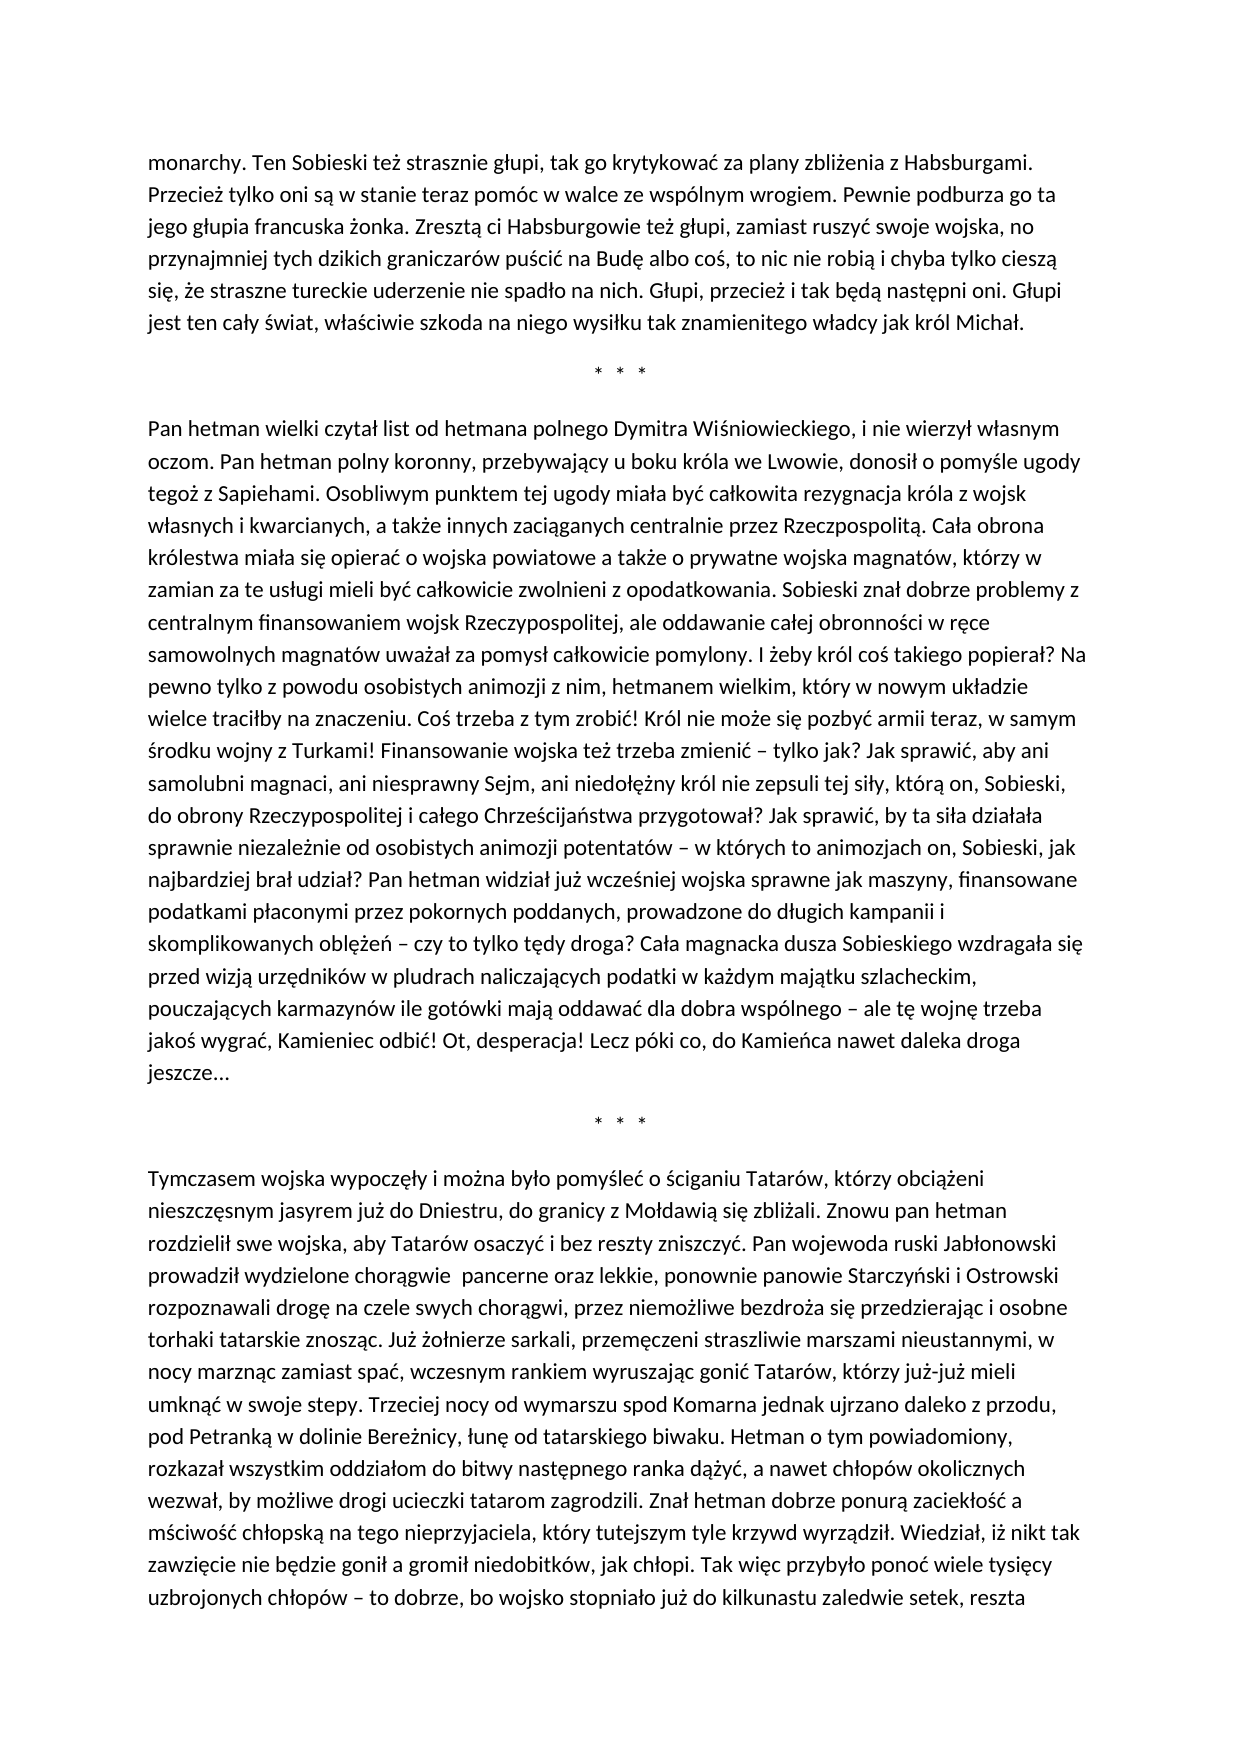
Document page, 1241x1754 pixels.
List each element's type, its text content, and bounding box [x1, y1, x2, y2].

text * * * [148, 1111, 1093, 1139]
text monarchy. Ten Sobieski też strasznie głupi, tak go krytykować za plany zbliżenia z Habsburgami. Przecież tylko oni są w stanie teraz pomóc w walce ze wspólnym wrogiem. Pewnie podburza go ta jego głupia francuska żonka. Zresztą ci Habsburgowie też głupi, zamiast ruszyć swoje wojska, no przynajmniej tych dzikich graniczarów puścić na Budę albo coś, to nic nie robią i chyba tylko cieszą się, że straszne tureckie uderzenie nie spadło na nich. Głupi, przecież i tak będą następni oni. Głupi jest ten cały świat, właściwie szkoda na niego wysiłku tak znamienitego władcy jak król Michał. [148, 148, 1093, 337]
text Pan hetman wielki czytał list od hetmana polnego Dymitra Wiśniowieckiego, i nie wierzył własnym oczom. Pan hetman polny koronny, przebywający u boku króla we Lwowie, donosił o pomyśle ugody tegoż z Sapiehami. Osobliwym punktem tej ugody miała być całkowita rezygnacja króla z wojsk własnych i kwarcianych, a także innych zaciąganych centralnie przez Rzeczpospolitą. Cała obrona królestwa miała się opierać o wojska powiatowe a także o prywatne wojska magnatów, którzy w zamian za te usługi mieli być całkowicie zwolnieni z opodatkowania. Sobieski znał dobrze problemy z centralnym finansowaniem wojsk Rzeczypospolitej, ale oddawanie całej obronności w ręce samowolnych magnatów uważał za pomysł całkowicie pomylony. I żeby król coś takiego popierał? Na pewno tylko z powodu osobistych animozji z nim, hetmanem wielkim, który w nowym układzie wielce traciłby na znaczeniu. Coś trzeba z tym zrobić! Król nie może się pozbyć armii teraz, w samym środku wojny z Turkami! Finansowanie wojska też trzeba zmienić – tylko jak? Jak sprawić, aby ani samolubni magnaci, ani niesprawny Sejm, ani niedołężny król nie zepsuli tej siły, którą on, Sobieski, do obrony Rzeczypospolitej i całego Chrześcijaństwa przygotował? Jak sprawić, by ta siła działała sprawnie niezależnie od osobistych animozji potentatów – w których to animozjach on, Sobieski, jak najbardziej brał udział? Pan hetman widział już wcześniej wojska sprawne jak maszyny, finansowane podatkami płaconymi przez pokornych poddanych, prowadzone do długich kampanii i skomplikowanych oblężeń – czy to tylko tędy droga? Cała magnacka dusza Sobieskiego wzdragała się przed wizją urzędników w pludrach naliczających podatki w każdym majątku szlacheckim, pouczających karmazynów ile gotówki mają oddawać dla dobra wspólnego – ale tę wojnę trzeba jakoś wygrać, Kamieniec odbić! Ot, desperacja! Lecz póki co, do Kamieńca nawet daleka droga jeszcze... [148, 414, 1093, 1086]
text * * * [148, 362, 1093, 389]
text Tymczasem wojska wypoczęły i można było pomyśleć o ściganiu Tatarów, którzy obciążeni nieszczęsnym jasyrem już do Dniestru, do granicy z Mołdawią się zbliżali. Znowu pan hetman rozdzielił swe wojska, aby Tatarów osaczyć i bez reszty zniszczyć. Pan wojewoda ruski Jabłonowski prowadził wydzielone chorągwie pancerne oraz lekkie, ponownie panowie Starczyński i Ostrowski rozpoznawali drogę na czele swych chorągwi, przez niemożliwe bezdroża się przedzierając i osobne torhaki tatarskie znosząc. Już żołnierze sarkali, przemęczeni straszliwie marszami nieustannymi, w nocy marznąc zamiast spać, wczesnym rankiem wyruszając gonić Tatarów, którzy już-już mieli umknąć w swoje stepy. Trzeciej nocy od wymarszu spod Komarna jednak ujrzano daleko z przodu, pod Petranką w dolinie Bereżnicy, łunę od tatarskiego biwaku. Hetman o tym powiadomiony, rozkazał wszystkim oddziałom do bitwy następnego ranka dążyć, a nawet chłopów okolicznych wezwał, by możliwe drogi ucieczki tatarom zagrodzili. Znał hetman dobrze ponurą zaciekłość a mściwość chłopską na tego nieprzyjaciela, który tutejszym tyle krzywd wyrządził. Wiedział, iż nikt tak zawzięcie nie będzie gonił a gromił niedobitków, jak chłopi. Tak więc przybyło ponoć wiele tysięcy uzbrojonych chłopów – to dobrze, bo wojsko stopniało już do kilkunastu zaledwie setek, reszta [148, 1164, 1093, 1611]
